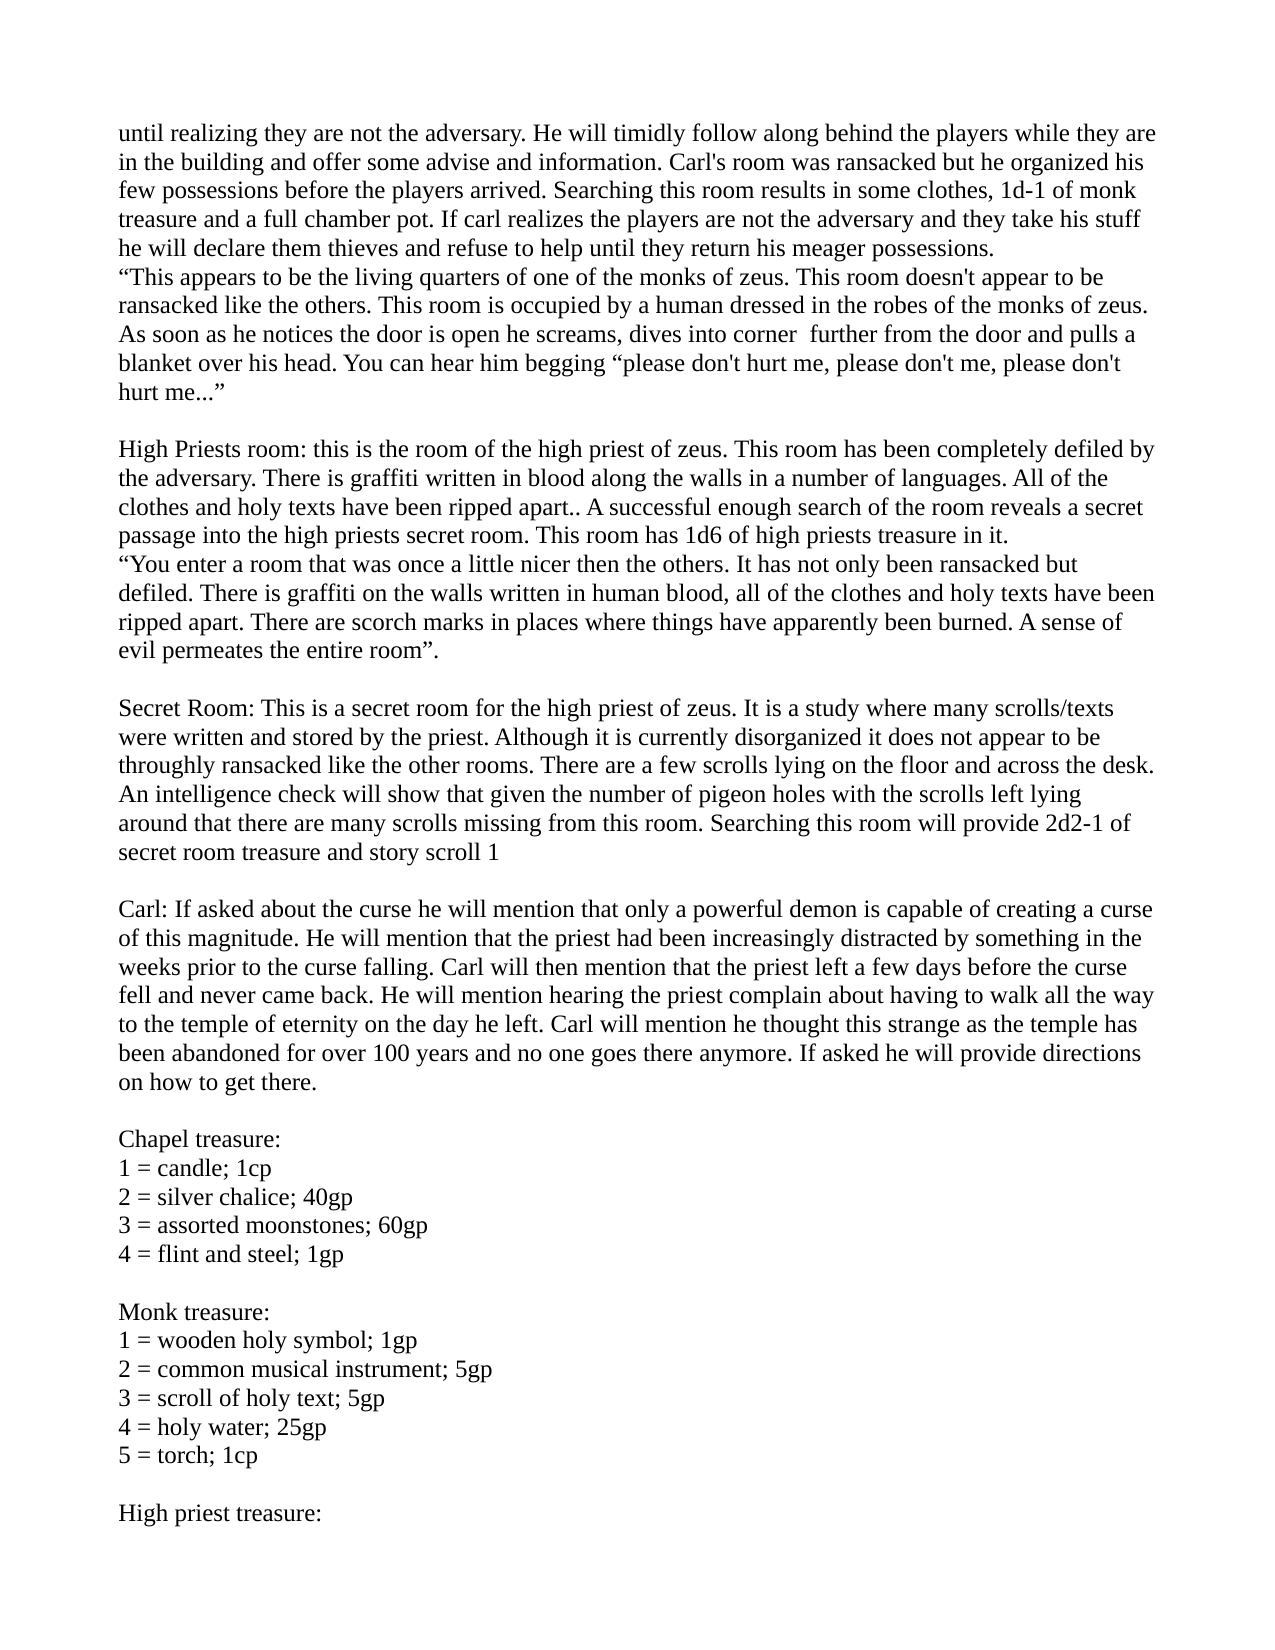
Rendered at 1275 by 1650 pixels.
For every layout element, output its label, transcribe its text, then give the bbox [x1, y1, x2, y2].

text Monk treasure: [118, 1297, 1157, 1326]
text 2 = silver chalice; 40gp [118, 1182, 1157, 1211]
text 2 = common musical instrument; 5gp [118, 1354, 1157, 1383]
text High Priests room: this is the room of the high priest of zeus. This room has been completely defiled by the adversary. There is graffiti written in blood along the walls in a number of languages. All of the clothes and holy texts have been ripped apart.. A successful enough search of the room reveals a secret passage into the high priests secret room. This room has 1d6 of high priests treasure in it. [118, 434, 1157, 549]
text 5 = torch; 1cp [118, 1441, 1157, 1469]
text 3 = assorted moonstones; 60gp [118, 1211, 1157, 1239]
text 3 = scroll of holy text; 5gp [118, 1383, 1157, 1412]
text 4 = holy water; 25gp [118, 1412, 1157, 1441]
text Secret Room: This is a secret room for the high priest of zeus. It is a study where many scrolls/texts were written and stored by the priest. Although it is currently disorganized it does not appear to be throughly ransacked like the other rooms. There are a few scrolls lying on the floor and across the desk. An intelligence check will show that given the number of pigeon holes with the scrolls left lying around that there are many scrolls missing from this room. Searching this room will provide 2d2-1 of secret room treasure and story scroll 1 [118, 693, 1157, 866]
text Chapel treasure: [118, 1124, 1157, 1153]
text “You enter a room that was once a little nicer then the others. It has not only been ransacked but defiled. There is graffiti on the walls written in human blood, all of the clothes and holy texts have been ripped apart. There are scorch marks in places where things have apparently been burned. A sense of evil permeates the entire room”. [118, 549, 1157, 664]
text Carl: If asked about the curse he will mention that only a powerful demon is capable of creating a curse of this magnitude. He will mention that the priest had been increasingly distracted by something in the weeks prior to the curse falling. Carl will then mention that the priest left a few days before the curse fell and never came back. He will mention hearing the priest complain about having to walk all the way to the temple of eternity on the day he left. Carl will mention he thought this strange as the temple has been abandoned for over 100 years and no one goes there anymore. If asked he will provide directions on how to get there. [118, 894, 1157, 1096]
text until realizing they are not the adversary. He will timidly follow along behind the players while they are in the building and offer some advise and information. Carl's room was ransacked but he organized his few possessions before the players arrived. Searching this room results in some clothes, 1d-1 of monk treasure and a full chamber pot. If carl realizes the players are not the adversary and they take his stuff he will declare them thieves and refuse to help until they return his meager possessions. [118, 118, 1157, 262]
text 1 = wooden holy symbol; 1gp [118, 1326, 1157, 1354]
text “This appears to be the living quarters of one of the monks of zeus. This room doesn't appear to be ransacked like the others. This room is occupied by a human dressed in the robes of the monks of zeus. As soon as he notices the door is open he screams, dives into corner further from the door and pulls a blanket over his head. You can hear him begging “please don't hurt me, please don't me, please don't hurt me...” [118, 262, 1157, 406]
text 1 = candle; 1cp [118, 1153, 1157, 1182]
text 4 = flint and steel; 1gp [118, 1239, 1157, 1268]
text High priest treasure: [118, 1498, 1157, 1527]
